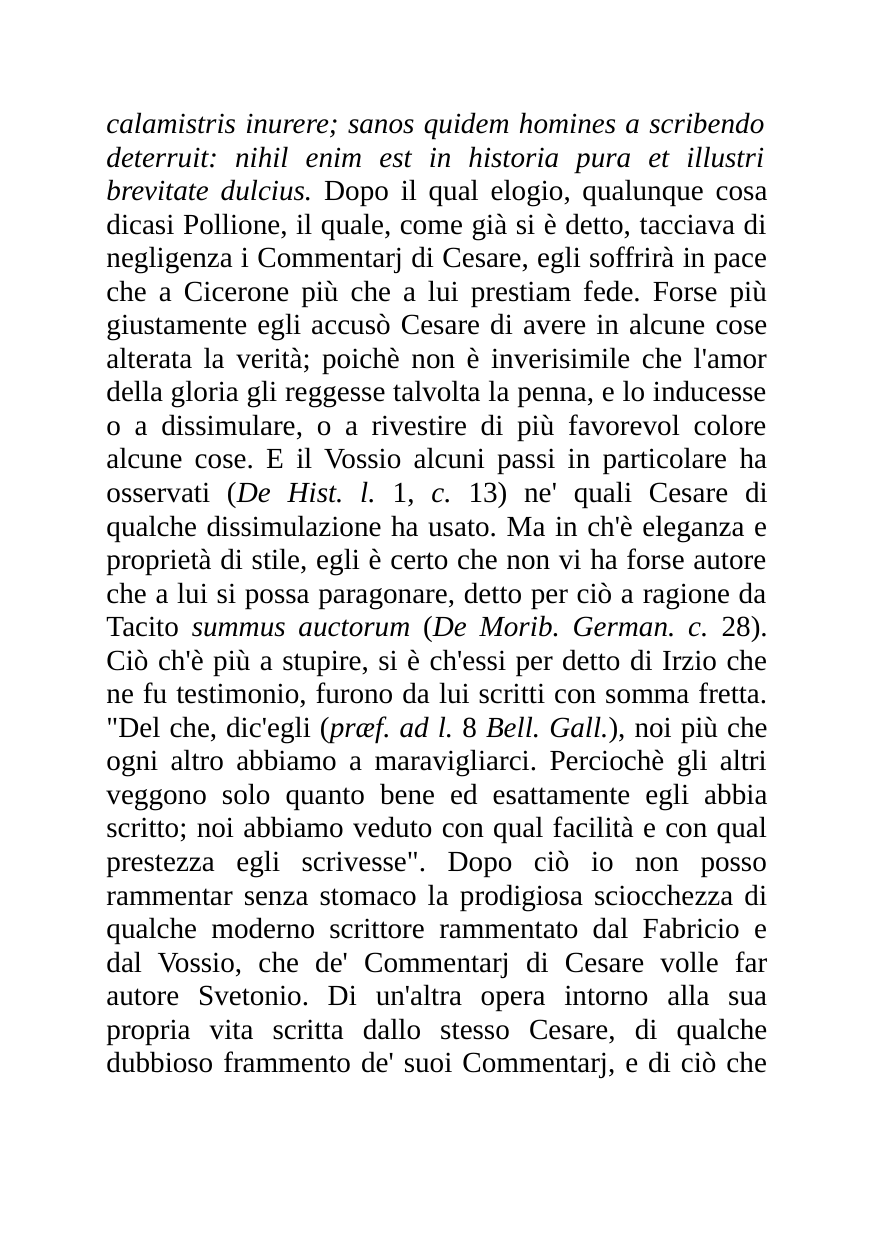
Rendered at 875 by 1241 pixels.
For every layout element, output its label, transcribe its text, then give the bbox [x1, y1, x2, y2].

text calamistris inurere; sanos quidem homines a scribendo deterruit: nihil enim est in historia pura et illustri brevitate dulcius. Dopo il qual elogio, qualunque cosa dicasi Pollione, il quale, come già si è detto, tacciava di negligenza i Commentarj di Cesare, egli soffrirà in pace che a Cicerone più che a lui prestiam fede. Forse più giustamente egli accusò Cesare di avere in alcune cose alterata la verità; poichè non è inverisimile che l'amor della gloria gli reggesse talvolta la penna, e lo inducesse o a dissimulare, o a rivestire di più favorevol colore alcune cose. E il Vossio alcuni passi in particolare ha osservati (De Hist. l. 1, c. 13) ne' quali Cesare di qualche dissimulazione ha usato. Ma in ch'è eleganza e proprietà di stile, egli è certo che non vi ha forse autore che a lui si possa paragonare, detto per ciò a ragione da Tacito summus auctorum (De Morib. German. c. 28). Ciò ch'è più a stupire, si è ch'essi per detto di Irzio che ne fu testimonio, furono da lui scritti con somma fretta. "Del che, dic'egli (præf. ad l. 8 Bell. Gall.), noi più che ogni altro abbiamo a maravigliarci. Perciochè gli altri veggono solo quanto bene ed esattamente egli abbia scritto; noi abbiamo veduto con qual facilità e con qual prestezza egli scrivesse". Dopo ciò io non posso rammentar senza stomaco la prodigiosa sciocchezza di qualche moderno scrittore rammentato dal Fabricio e dal Vossio, che de' Commentarj di Cesare volle far autore Svetonio. Di un'altra opera intorno alla sua propria vita scritta dallo stesso Cesare, di qualche dubbioso frammento de' suoi Commentarj, e di ciò che [106, 106, 768, 1079]
